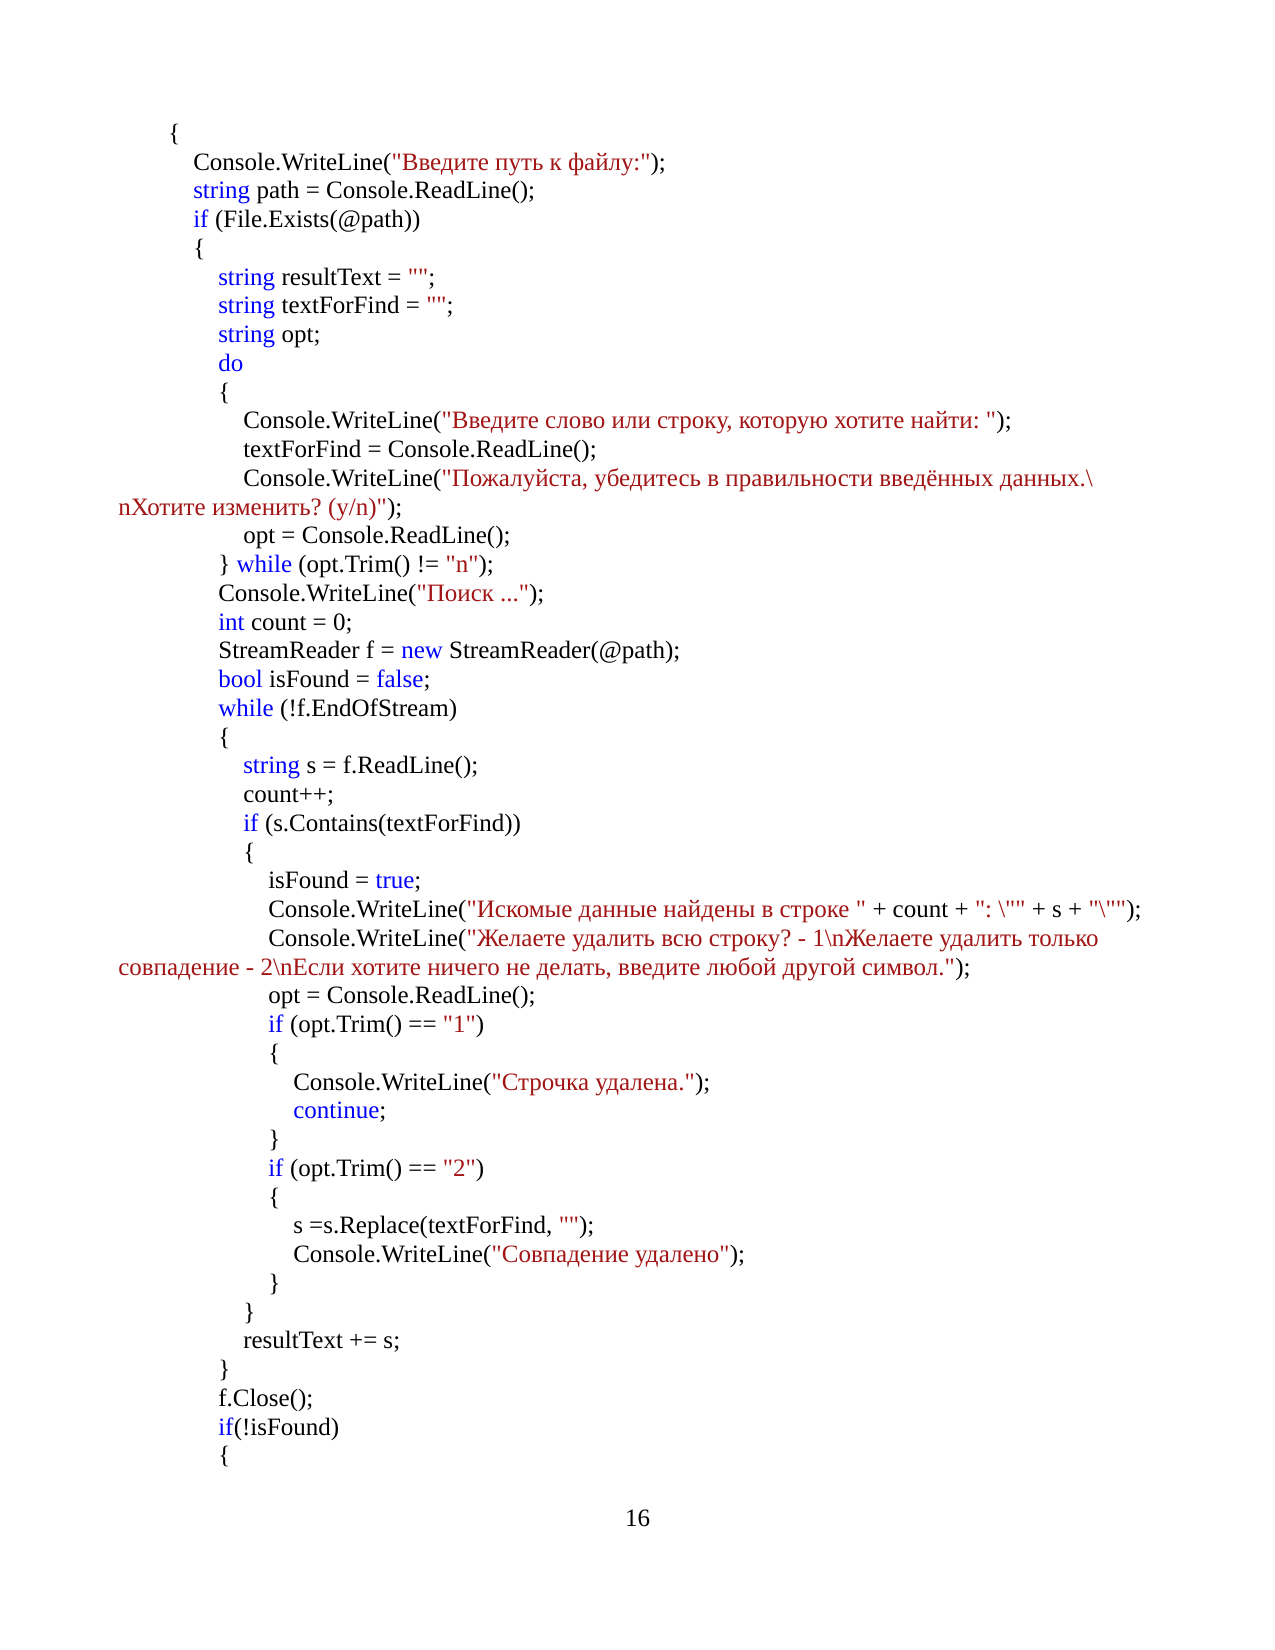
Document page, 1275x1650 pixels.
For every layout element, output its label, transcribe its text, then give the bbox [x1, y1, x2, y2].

text { Console.WriteLine("Введите путь к файлу:"); string path = Console.ReadLine(); if (File.Exists(@path)) { string resultText = ""; string textForFind = ""; string opt; do { Console.WriteLine("Введите слово или строку, которую хотите найти: "); textForFind = Console.ReadLine(); Console.WriteLine("Пожалуйста, убедитесь в правильности введённых данных.\nХотите изменить? (y/n)"); opt = Console.ReadLine(); } while (opt.Trim() != "n"); Console.WriteLine("Поиск ..."); int count = 0; StreamReader f = new StreamReader(@path); bool isFound = false; while (!f.EndOfStream) { string s = f.ReadLine(); count++; if (s.Contains(textForFind)) { isFound = true; Console.WriteLine("Искомые данные найдены в строке " + count + ": \"" + s + "\""); Console.WriteLine("Желаете удалить всю строку? - 1\nЖелаете удалить только совпадение - 2\nЕсли хотите ничего не делать, введите любой другой символ."); opt = Console.ReadLine(); if (opt.Trim() == "1") { Console.WriteLine("Строчка удалена."); continue; } if (opt.Trim() == "2") { s =s.Replace(textForFind, ""); Console.WriteLine("Совпадение удалено"); } } resultText += s; } f.Close(); if(!isFound) { [118, 118, 1157, 1469]
